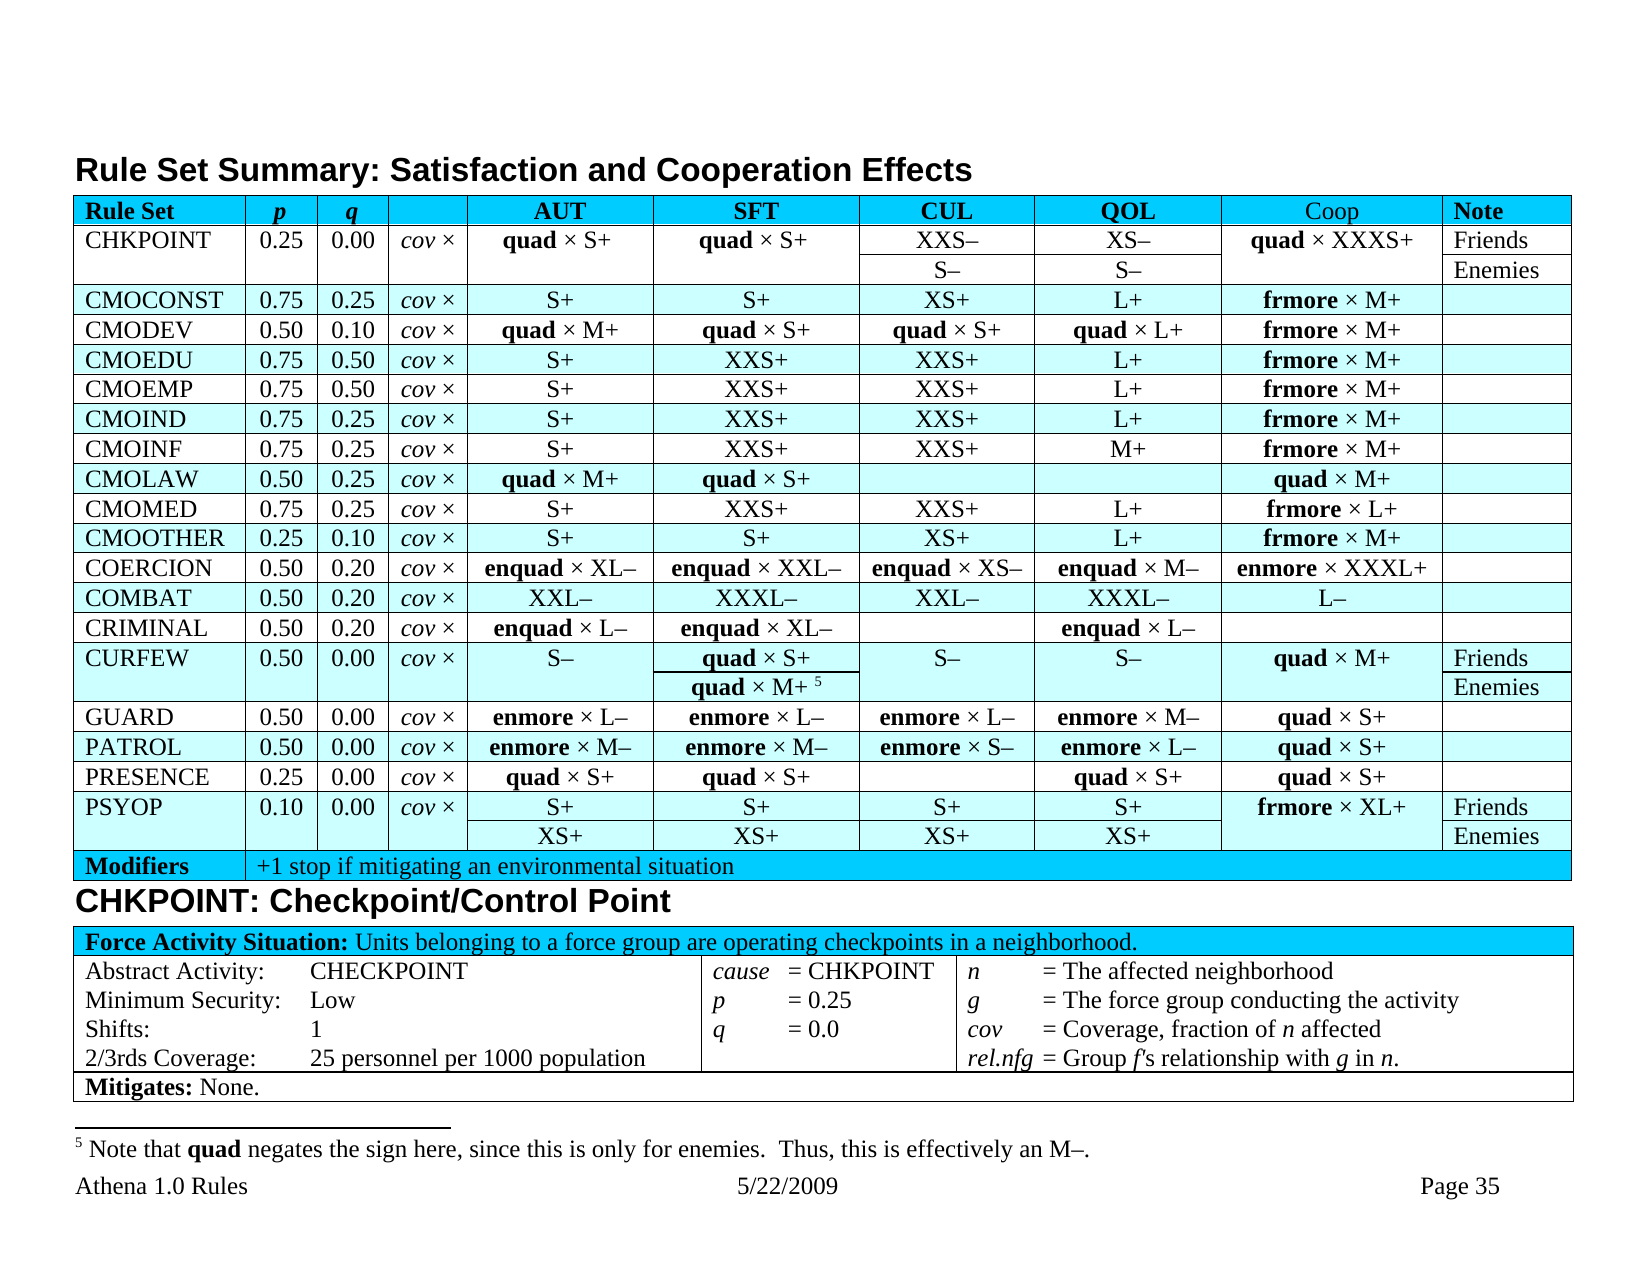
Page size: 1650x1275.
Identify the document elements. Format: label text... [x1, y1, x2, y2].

table_cell 0.00 [318, 226, 388, 284]
table_cell enmore × M– [468, 732, 653, 761]
table_cell quad × S+ [654, 226, 859, 284]
table_cell enquad × M– [1035, 553, 1221, 582]
table_cell Enemies [1443, 673, 1571, 701]
table_cell 0.75 [246, 375, 317, 403]
table_cell 0.75 [246, 285, 317, 314]
table_cell cov × [389, 524, 467, 552]
table_cell S+ [468, 792, 653, 820]
table_cell L+ [1035, 524, 1221, 552]
table_cell XXS+ [654, 345, 859, 373]
table_cell Modifiers [74, 851, 245, 880]
table_cell [860, 613, 1034, 642]
table_cell 0.20 [318, 553, 388, 582]
table_cell 0.00 [318, 762, 388, 791]
table_cell frmore × M+ [1222, 345, 1442, 373]
table_cell 0.10 [246, 792, 317, 850]
table_cell [1443, 553, 1571, 582]
table_header Rule Set [74, 196, 245, 224]
table_cell Friends [1443, 792, 1571, 820]
table_cell quad × M+ [1222, 464, 1442, 493]
table_cell CMOMED [74, 494, 245, 522]
table_cell S– [1035, 255, 1221, 284]
table_cell quad × S+ [1035, 762, 1221, 791]
table_cell [1443, 404, 1571, 433]
table_cell XS– [1035, 226, 1221, 254]
table_cell 0.50 [246, 732, 317, 761]
table_cell GUARD [74, 702, 245, 731]
table_cell enmore × S– [860, 732, 1034, 761]
table_cell Enemies [1443, 255, 1571, 284]
table_cell enquad × L– [468, 613, 653, 642]
table_cell cov × [389, 643, 467, 701]
table_cell quad × M+ [468, 464, 653, 493]
table_cell CMOIND [74, 404, 245, 433]
table_cell enmore × L– [654, 702, 859, 731]
table_cell 0.25 [246, 762, 317, 791]
table_cell quad × S+ [1222, 762, 1442, 791]
table_cell cov × [389, 792, 467, 850]
table_cell quad × S+ [860, 315, 1034, 344]
table_header Force Activity Situation: Units belonging to a force group are operating checkpoints in a neighborhood. [74, 927, 1573, 955]
table_cell CMOEMP [74, 375, 245, 403]
table_cell [1443, 434, 1571, 463]
table_cell 0.00 [318, 643, 388, 701]
table_cell L+ [1035, 285, 1221, 314]
table_cell quad × S+ [654, 762, 859, 791]
table_cell L+ [1035, 375, 1221, 403]
table_cell 0.50 [318, 375, 388, 403]
table_cell cause = CHKPOINT p = 0.25 q = 0.0 [702, 956, 956, 1071]
table_cell frmore × M+ [1222, 315, 1442, 344]
table_cell quad × XXXS+ [1222, 226, 1442, 284]
table_cell S+ [468, 494, 653, 522]
table_cell 0.20 [318, 613, 388, 642]
table_cell PRESENCE [74, 762, 245, 791]
table_cell S+ [468, 345, 653, 373]
table_cell S+ [468, 524, 653, 552]
table_cell cov × [389, 762, 467, 791]
table_cell [1443, 345, 1571, 373]
table_cell Friends [1443, 643, 1571, 671]
table_header QOL [1035, 196, 1221, 224]
table_header q [318, 196, 388, 224]
table_cell quad × S+ [654, 464, 859, 493]
table_cell frmore × XL+ [1222, 792, 1442, 850]
table_cell XS+ [860, 524, 1034, 552]
table_cell CMODEV [74, 315, 245, 344]
table_cell [1443, 524, 1571, 552]
table_cell XXS+ [654, 494, 859, 522]
table_cell 0.25 [318, 434, 388, 463]
table_cell COMBAT [74, 583, 245, 612]
table_cell cov × [389, 702, 467, 731]
table_cell quad × M+ [1222, 643, 1442, 701]
table_header Note [1443, 196, 1571, 224]
table_cell cov × [389, 434, 467, 463]
table_cell 0.50 [246, 583, 317, 612]
table_cell S+ [654, 285, 859, 314]
table_cell quad × S+ [1222, 732, 1442, 761]
table_cell [1443, 464, 1571, 493]
table_header AUT [468, 196, 653, 224]
table_cell cov × [389, 404, 467, 433]
table_cell enquad × XL– [654, 613, 859, 642]
table_cell [1443, 762, 1571, 791]
table_cell 0.75 [246, 345, 317, 373]
table_cell L– [1222, 583, 1442, 612]
table_cell 0.50 [246, 702, 317, 731]
table_cell 0.50 [246, 315, 317, 344]
table_cell 0.50 [246, 613, 317, 642]
table_cell quad × S+ [654, 643, 859, 671]
table_cell 0.50 [318, 345, 388, 373]
table_cell enmore × L– [468, 702, 653, 731]
table_cell quad × L+ [1035, 315, 1221, 344]
table_cell cov × [389, 613, 467, 642]
table_cell XXS+ [654, 375, 859, 403]
table_cell [1443, 375, 1571, 403]
table_cell [1443, 315, 1571, 344]
table_cell [860, 762, 1034, 791]
table_cell 0.00 [318, 732, 388, 761]
table_cell XS+ [860, 821, 1034, 850]
table_cell n = The affected neighborhood g = The force group conducting the activity cov = Coverage, fraction of n affected rel.nfg = Group f's relationship with g in n. [957, 956, 1573, 1071]
table_cell cov × [389, 732, 467, 761]
table_cell cov × [389, 375, 467, 403]
table_cell 0.10 [318, 524, 388, 552]
table_cell quad × S+ [468, 226, 653, 284]
table_cell Abstract Activity: CHECKPOINT Minimum Security: Low Shifts: 1 2/3rds Coverage: 25 personnel per 1000 population [74, 956, 701, 1071]
table_cell S+ [468, 285, 653, 314]
table_cell XXS+ [654, 434, 859, 463]
table_cell +1 stop if mitigating an environmental situation [246, 851, 1571, 880]
table_cell XXS+ [860, 404, 1034, 433]
table_cell [1035, 464, 1221, 493]
table_cell CHKPOINT [74, 226, 245, 284]
table_cell XXXL– [654, 583, 859, 612]
table_cell 0.10 [318, 315, 388, 344]
table_cell quad × S+ [468, 762, 653, 791]
text Rule Set Summary: Satisfaction and Cooperation Effects [75, 150, 1575, 188]
table_cell [1443, 732, 1571, 761]
table_cell quad × M+ [654, 673, 859, 701]
table_cell cov × [389, 345, 467, 373]
table_cell frmore × M+ [1222, 434, 1442, 463]
table_cell cov × [389, 285, 467, 314]
table_cell S+ [654, 792, 859, 820]
table_header Coop [1222, 196, 1442, 224]
table_cell 0.25 [246, 226, 317, 284]
table_header SFT [654, 196, 859, 224]
table_cell enquad × XS– [860, 553, 1034, 582]
table_cell Enemies [1443, 821, 1571, 850]
table_cell 0.75 [246, 494, 317, 522]
table_cell [1443, 613, 1571, 642]
table_cell 0.00 [318, 792, 388, 850]
table_cell PATROL [74, 732, 245, 761]
table_cell enmore × L– [860, 702, 1034, 731]
table_cell enmore × M– [654, 732, 859, 761]
table_cell enquad × L– [1035, 613, 1221, 642]
table_cell CMOLAW [74, 464, 245, 493]
table_cell S+ [1035, 792, 1221, 820]
table_cell XS+ [1035, 821, 1221, 850]
table_cell XXS+ [860, 494, 1034, 522]
table_cell quad × M+ [468, 315, 653, 344]
table_cell cov × [389, 494, 467, 522]
text CHKPOINT: Checkpoint/Control Point [75, 881, 1575, 919]
table_cell L+ [1035, 404, 1221, 433]
table_cell cov × [389, 226, 467, 284]
table_cell XXXL– [1035, 583, 1221, 612]
table_cell XXS+ [860, 434, 1034, 463]
table_cell S– [1035, 643, 1221, 701]
table_cell enmore × XXXL+ [1222, 553, 1442, 582]
table_cell XS+ [860, 285, 1034, 314]
table_cell S+ [468, 434, 653, 463]
table_cell [1443, 583, 1571, 612]
table_cell XS+ [468, 821, 653, 850]
table_cell cov × [389, 553, 467, 582]
table_cell frmore × M+ [1222, 375, 1442, 403]
table_cell 0.25 [246, 524, 317, 552]
table_cell [1222, 613, 1442, 642]
table_cell 0.25 [318, 404, 388, 433]
table_cell enmore × M– [1035, 702, 1221, 731]
table_cell 0.25 [318, 464, 388, 493]
table_cell XXL– [468, 583, 653, 612]
table_cell S+ [654, 524, 859, 552]
table_cell L+ [1035, 494, 1221, 522]
table_cell frmore × M+ [1222, 285, 1442, 314]
table_cell 0.25 [318, 285, 388, 314]
table_cell Friends [1443, 226, 1571, 254]
table_cell frmore × M+ [1222, 524, 1442, 552]
table_cell XXS+ [654, 404, 859, 433]
table_cell 0.25 [318, 494, 388, 522]
table_cell CMOCONST [74, 285, 245, 314]
table_cell enquad × XL– [468, 553, 653, 582]
table_cell XXL– [860, 583, 1034, 612]
table_cell [1443, 702, 1571, 731]
table_cell XXS– [860, 226, 1034, 254]
table_cell S+ [468, 404, 653, 433]
table_cell frmore × M+ [1222, 404, 1442, 433]
table_cell CMOOTHER [74, 524, 245, 552]
table_cell [1443, 494, 1571, 522]
table_cell S+ [860, 792, 1034, 820]
table_cell 0.00 [318, 702, 388, 731]
table_cell XXS+ [860, 375, 1034, 403]
table_cell COERCION [74, 553, 245, 582]
table_cell cov × [389, 583, 467, 612]
table_header CUL [860, 196, 1034, 224]
table_cell quad × S+ [1222, 702, 1442, 731]
table_header p [246, 196, 317, 224]
table_cell XXS+ [860, 345, 1034, 373]
table_cell Mitigates: None. [74, 1073, 1573, 1101]
table_cell PSYOP [74, 792, 245, 850]
table_cell 0.75 [246, 434, 317, 463]
table_cell cov × [389, 464, 467, 493]
table_cell S+ [468, 375, 653, 403]
table_cell 0.75 [246, 404, 317, 433]
table_cell cov × [389, 315, 467, 344]
table_cell S– [468, 643, 653, 701]
table_cell M+ [1035, 434, 1221, 463]
table_cell CURFEW [74, 643, 245, 701]
table_cell CRIMINAL [74, 613, 245, 642]
table_header [389, 196, 467, 224]
table_cell 0.20 [318, 583, 388, 612]
table_cell CMOINF [74, 434, 245, 463]
table_cell XS+ [654, 821, 859, 850]
table_cell 0.50 [246, 464, 317, 493]
table_cell CMOEDU [74, 345, 245, 373]
table_cell frmore × L+ [1222, 494, 1442, 522]
table_cell [1443, 285, 1571, 314]
table_cell quad × S+ [654, 315, 859, 344]
table_cell L+ [1035, 345, 1221, 373]
table_cell enmore × L– [1035, 732, 1221, 761]
table_cell 0.50 [246, 643, 317, 701]
table_cell 0.50 [246, 553, 317, 582]
table_cell [860, 464, 1034, 493]
table_cell S– [860, 255, 1034, 284]
table_cell S– [860, 643, 1034, 701]
table_cell enquad × XXL– [654, 553, 859, 582]
